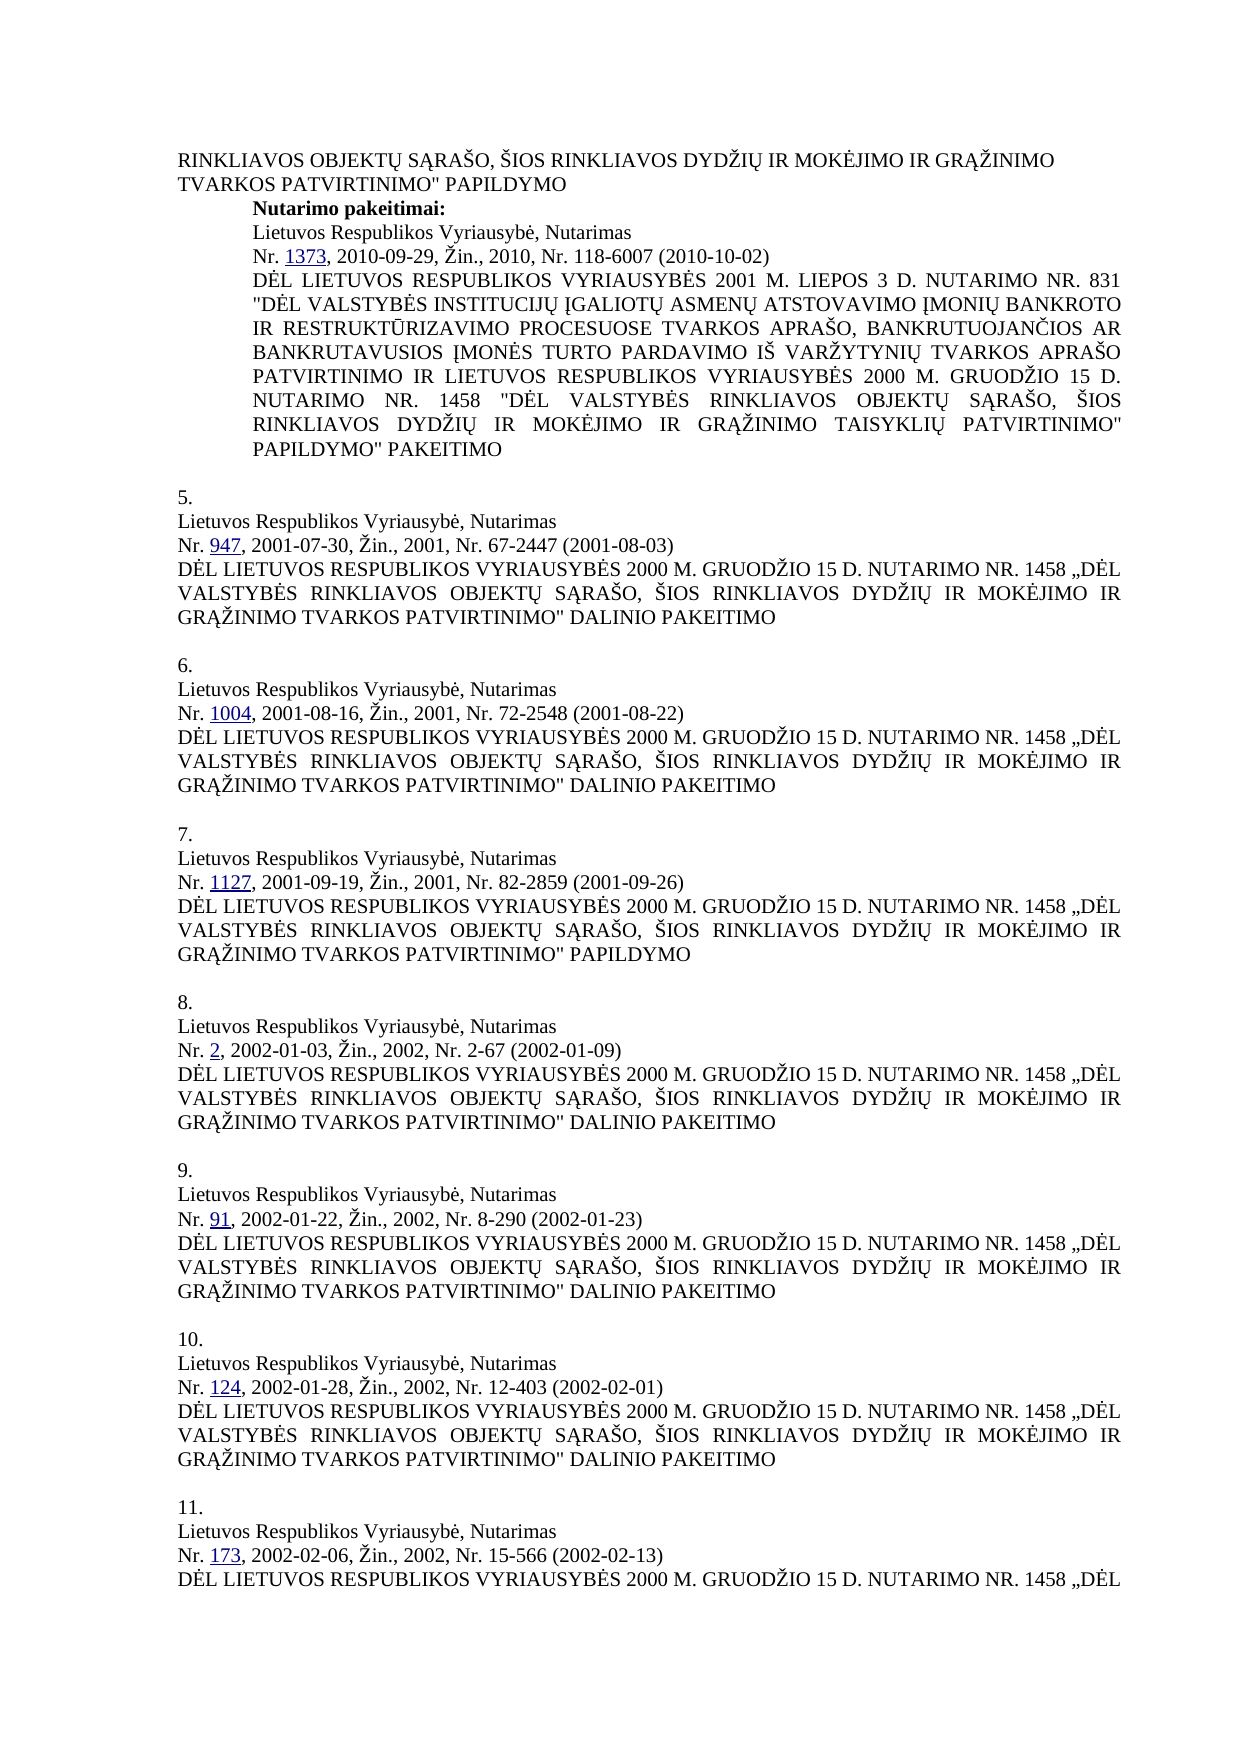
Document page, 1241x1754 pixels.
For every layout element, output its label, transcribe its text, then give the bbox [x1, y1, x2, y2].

text Lietuvos Respublikos Vyriausybė, Nutarimas [177, 1519, 1122, 1543]
text DĖL LIETUVOS RESPUBLIKOS VYRIAUSYBĖS 2000 M. GRUODŽIO 15 D. NUTARIMO NR. 1458 „DĖL VALSTYBĖS RINKLIAVOS OBJEKTŲ SĄRAŠO, ŠIOS RINKLIAVOS DYDŽIŲ IR MOKĖJIMO IR GRĄŽINIMO TVARKOS PATVIRTINIMO" DALINIO PAKEITIMO [177, 1399, 1122, 1471]
text 8. [177, 990, 1122, 1014]
text Lietuvos Respublikos Vyriausybė, Nutarimas [177, 1351, 1122, 1375]
text Lietuvos Respublikos Vyriausybė, Nutarimas [177, 1182, 1122, 1206]
text Nr. 947, 2001-07-30, Žin., 2001, Nr. 67-2447 (2001-08-03) [177, 533, 1122, 557]
text Lietuvos Respublikos Vyriausybė, Nutarimas [177, 509, 1122, 533]
text Nr. 91, 2002-01-22, Žin., 2002, Nr. 8-290 (2002-01-23) [177, 1206, 1122, 1231]
text Lietuvos Respublikos Vyriausybė, Nutarimas [177, 1014, 1122, 1038]
text Nr. 1127, 2001-09-19, Žin., 2001, Nr. 82-2859 (2001-09-26) [177, 869, 1122, 894]
text Lietuvos Respublikos Vyriausybė, Nutarimas [177, 846, 1122, 869]
text DĖL LIETUVOS RESPUBLIKOS VYRIAUSYBĖS 2000 M. GRUODŽIO 15 D. NUTARIMO NR. 1458 „DĖL [177, 1567, 1122, 1591]
text DĖL LIETUVOS RESPUBLIKOS VYRIAUSYBĖS 2000 M. GRUODŽIO 15 D. NUTARIMO NR. 1458 „DĖL VALSTYBĖS RINKLIAVOS OBJEKTŲ SĄRAŠO, ŠIOS RINKLIAVOS DYDŽIŲ IR MOKĖJIMO IR GRĄŽINIMO TVARKOS PATVIRTINIMO" DALINIO PAKEITIMO [177, 1231, 1122, 1303]
text DĖL LIETUVOS RESPUBLIKOS VYRIAUSYBĖS 2000 M. GRUODŽIO 15 D. NUTARIMO NR. 1458 „DĖL VALSTYBĖS RINKLIAVOS OBJEKTŲ SĄRAŠO, ŠIOS RINKLIAVOS DYDŽIŲ IR MOKĖJIMO IR GRĄŽINIMO TVARKOS PATVIRTINIMO" DALINIO PAKEITIMO [177, 1062, 1122, 1134]
text RINKLIAVOS OBJEKTŲ SĄRAŠO, ŠIOS RINKLIAVOS DYDŽIŲ IR MOKĖJIMO IR GRĄŽINIMO TVARKOS PATVIRTINIMO" PAPILDYMO [177, 148, 1122, 196]
text 5. [177, 484, 1122, 509]
text 9. [177, 1158, 1122, 1182]
text Lietuvos Respublikos Vyriausybė, Nutarimas [252, 220, 1122, 244]
text DĖL LIETUVOS RESPUBLIKOS VYRIAUSYBĖS 2000 M. GRUODŽIO 15 D. NUTARIMO NR. 1458 „DĖL VALSTYBĖS RINKLIAVOS OBJEKTŲ SĄRAŠO, ŠIOS RINKLIAVOS DYDŽIŲ IR MOKĖJIMO IR GRĄŽINIMO TVARKOS PATVIRTINIMO" DALINIO PAKEITIMO [177, 725, 1122, 797]
text Nr. 173, 2002-02-06, Žin., 2002, Nr. 15-566 (2002-02-13) [177, 1543, 1122, 1567]
text 7. [177, 821, 1122, 846]
text 10. [177, 1327, 1122, 1351]
text Nutarimo pakeitimai: [252, 196, 1122, 220]
text DĖL LIETUVOS RESPUBLIKOS VYRIAUSYBĖS 2000 M. GRUODŽIO 15 D. NUTARIMO NR. 1458 „DĖL VALSTYBĖS RINKLIAVOS OBJEKTŲ SĄRAŠO, ŠIOS RINKLIAVOS DYDŽIŲ IR MOKĖJIMO IR GRĄŽINIMO TVARKOS PATVIRTINIMO" DALINIO PAKEITIMO [177, 557, 1122, 629]
text Nr. 1373, 2010-09-29, Žin., 2010, Nr. 118-6007 (2010-10-02) [252, 244, 1122, 268]
text DĖL LIETUVOS RESPUBLIKOS VYRIAUSYBĖS 2000 M. GRUODŽIO 15 D. NUTARIMO NR. 1458 „DĖL VALSTYBĖS RINKLIAVOS OBJEKTŲ SĄRAŠO, ŠIOS RINKLIAVOS DYDŽIŲ IR MOKĖJIMO IR GRĄŽINIMO TVARKOS PATVIRTINIMO" PAPILDYMO [177, 894, 1122, 966]
text 6. [177, 653, 1122, 677]
text Nr. 1004, 2001-08-16, Žin., 2001, Nr. 72-2548 (2001-08-22) [177, 701, 1122, 725]
text Lietuvos Respublikos Vyriausybė, Nutarimas [177, 677, 1122, 701]
text DĖL LIETUVOS RESPUBLIKOS VYRIAUSYBĖS 2001 M. LIEPOS 3 D. NUTARIMO NR. 831 "DĖL VALSTYBĖS INSTITUCIJŲ ĮGALIOTŲ ASMENŲ ATSTOVAVIMO ĮMONIŲ BANKROTO IR RESTRUKTŪRIZAVIMO PROCESUOSE TVARKOS APRAŠO, BANKRUTUOJANČIOS AR BANKRUTAVUSIOS ĮMONĖS TURTO PARDAVIMO IŠ VARŽYTYNIŲ TVARKOS APRAŠO PATVIRTINIMO IR LIETUVOS RESPUBLIKOS VYRIAUSYBĖS 2000 M. GRUODŽIO 15 D. NUTARIMO NR. 1458 "DĖL VALSTYBĖS RINKLIAVOS OBJEKTŲ SĄRAŠO, ŠIOS RINKLIAVOS DYDŽIŲ IR MOKĖJIMO IR GRĄŽINIMO TAISYKLIŲ PATVIRTINIMO" PAPILDYMO" PAKEITIMO [252, 268, 1122, 461]
text 11. [177, 1495, 1122, 1519]
text Nr. 2, 2002-01-03, Žin., 2002, Nr. 2-67 (2002-01-09) [177, 1038, 1122, 1062]
text Nr. 124, 2002-01-28, Žin., 2002, Nr. 12-403 (2002-02-01) [177, 1375, 1122, 1399]
